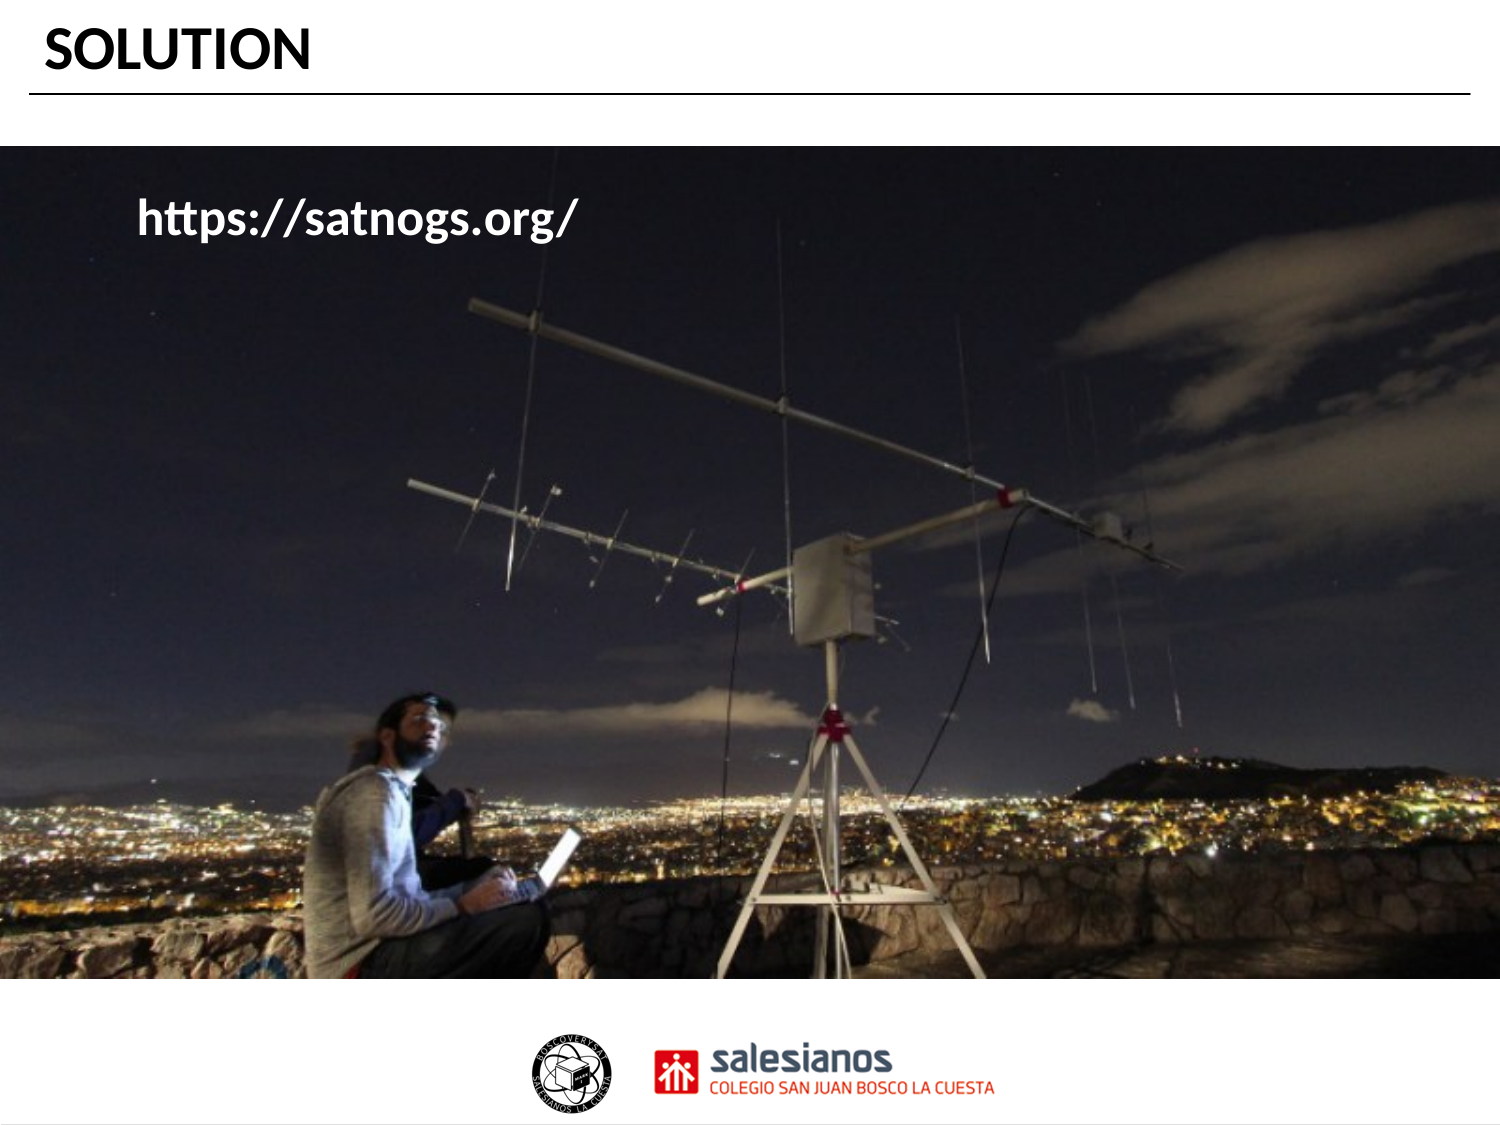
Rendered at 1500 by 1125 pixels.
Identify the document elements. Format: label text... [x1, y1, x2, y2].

text_box SOLUTION [29, 0, 1472, 90]
text_box https://satnogs.org/ [23, 175, 692, 254]
picture [0, 0, 1500, 1125]
